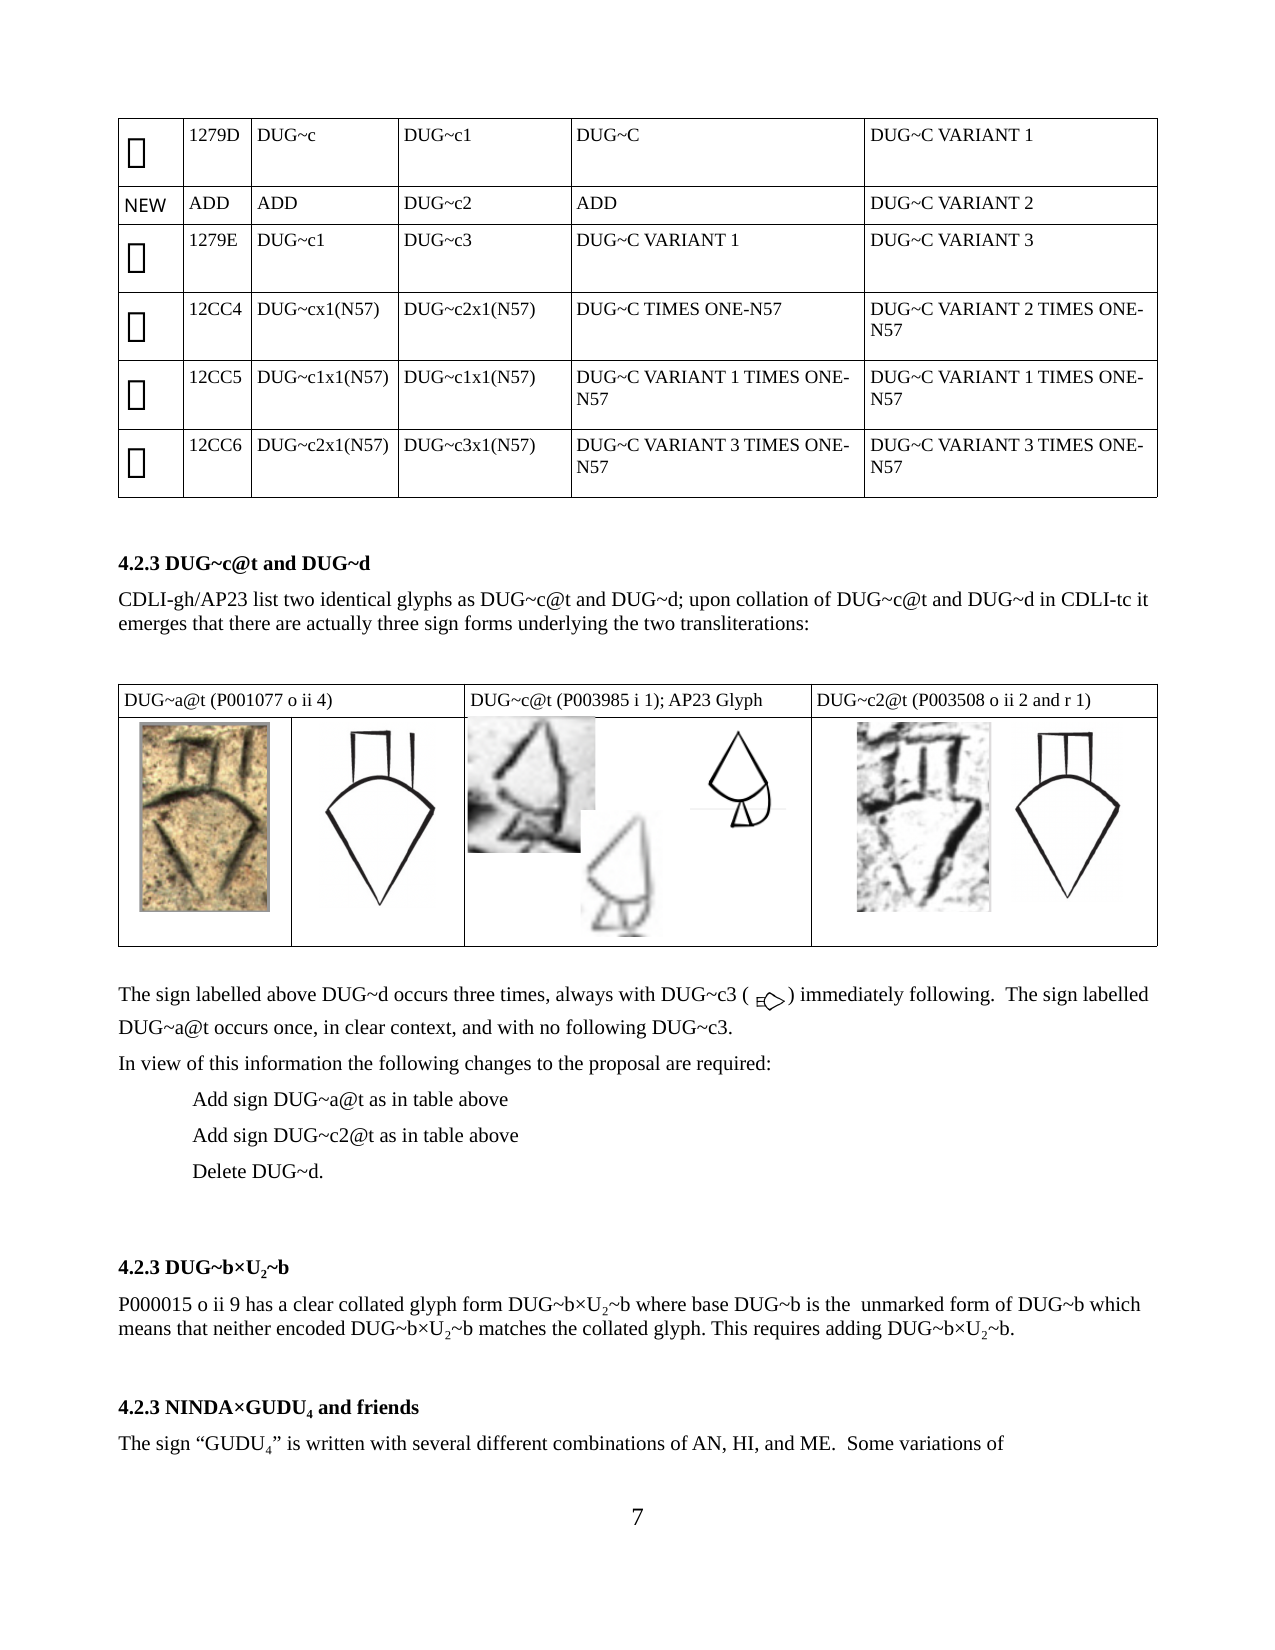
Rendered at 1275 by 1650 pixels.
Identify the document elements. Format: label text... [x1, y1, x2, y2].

table_header DUG~c [252, 119, 398, 186]
table_header DUG~c2@t (P003508 o ii 2 and r 1) [812, 685, 1157, 717]
picture [139, 722, 270, 912]
table_cell ADD [184, 187, 251, 223]
text Add sign DUG~c2@t as in table above [118, 1123, 1157, 1147]
picture [856, 722, 992, 912]
table_cell ADD [252, 187, 398, 223]
table_cell DUG~cx1(N57) [252, 293, 398, 360]
table_cell DUG~C VARIANT 1 TIMES ONE-N57 [572, 361, 864, 428]
table_header 𒞝 [119, 119, 183, 186]
table_cell ADD [572, 187, 864, 223]
table_cell DUG~c1x1(N57) [399, 361, 571, 428]
table_cell [119, 723, 291, 946]
table_header DUG~c@t (P003985 i 1); AP23 Glyph [465, 685, 811, 717]
text Add sign DUG~a@t as in table above [118, 1087, 1157, 1111]
table_cell 𒳅 [119, 361, 183, 428]
picture [467, 716, 664, 937]
table_cell [812, 723, 1157, 946]
table_cell DUG~C VARIANT 1 TIMES ONE-N57 [865, 361, 1157, 428]
table_cell DUG~c2x1(N57) [399, 293, 571, 360]
table_cell DUG~C TIMES ONE-N57 [572, 293, 864, 360]
text P000015 o ii 9 has a clear collated glyph form DUG~b×U₂~b where base DUG~b is the unmarked form of DUG~b which means that neither encoded DUG~b×U₂~b matches the collated glyph. This requires adding DUG~b×U₂~b. [118, 1292, 1157, 1340]
text In view of this information the following changes to the proposal are required: [118, 1051, 1157, 1075]
table_cell DUG~C VARIANT 1 [572, 225, 864, 292]
table_cell DUG~C VARIANT 2 [865, 187, 1157, 223]
text Delete DUG~d. [118, 1159, 1157, 1183]
table_cell DUG~c3x1(N57) [399, 430, 571, 497]
text The sign labelled above DUG~d occurs three times, always with DUG~c3 () immediately following. The sign labelled DUG~a@t occurs once, in clear context, and with no following DUG~c3. [118, 982, 1157, 1039]
table_cell [465, 718, 811, 946]
table_cell 𒞞 [119, 225, 183, 292]
table_cell DUG~c2 [399, 187, 571, 223]
table_cell DUG~C VARIANT 3 TIMES ONE-N57 [865, 430, 1157, 497]
table_cell 12CC5 [184, 361, 251, 428]
subtitle 4.2.3 NINDA×GUDU₄ and friends [118, 1395, 1157, 1419]
picture [749, 988, 788, 1016]
table_header DUG~a@t (P001077 o ii 4) [119, 685, 464, 717]
table_cell NEW [119, 187, 183, 223]
text The sign “GUDU₄” is written with several different combinations of AN, HI, and ME. Some variations of [118, 1431, 1157, 1455]
table_header DUG~C VARIANT 1 [865, 119, 1157, 186]
table_cell 12CC4 [184, 293, 251, 360]
text CDLI-gh/AP23 list two identical glyphs as DUG~c@t and DUG~d; upon collation of DUG~c@t and DUG~d in CDLI-tc it emerges that there are actually three sign forms underlying the two transliterations: [118, 587, 1157, 635]
table_cell DUG~C VARIANT 2 TIMES ONE-N57 [865, 293, 1157, 360]
table_cell DUG~c2x1(N57) [252, 430, 398, 497]
table_header DUG~C [572, 119, 864, 186]
table_cell [812, 718, 1157, 722]
table_cell [292, 718, 464, 722]
table_cell [119, 718, 291, 722]
table_cell 12CC6 [184, 430, 251, 497]
picture [1010, 722, 1124, 902]
table_cell DUG~c1 [252, 225, 398, 292]
table_cell 𒳆 [119, 430, 183, 497]
table_header DUG~c1 [399, 119, 571, 186]
table_cell DUG~C VARIANT 3 TIMES ONE-N57 [572, 430, 864, 497]
table_cell DUG~C VARIANT 3 [865, 225, 1157, 292]
table_cell [292, 723, 464, 946]
table_cell DUG~c3 [399, 225, 571, 292]
table_header 1279D [184, 119, 251, 186]
picture [319, 722, 437, 908]
table_cell DUG~c1x1(N57) [252, 361, 398, 428]
subtitle 4.2.3 DUG~c@t and DUG~d [118, 551, 1157, 575]
table_cell 𒳄 [119, 293, 183, 360]
subtitle 4.2.3 DUG~b×U₂~b [118, 1255, 1157, 1279]
table_cell 1279E [184, 225, 251, 292]
picture [690, 722, 787, 837]
